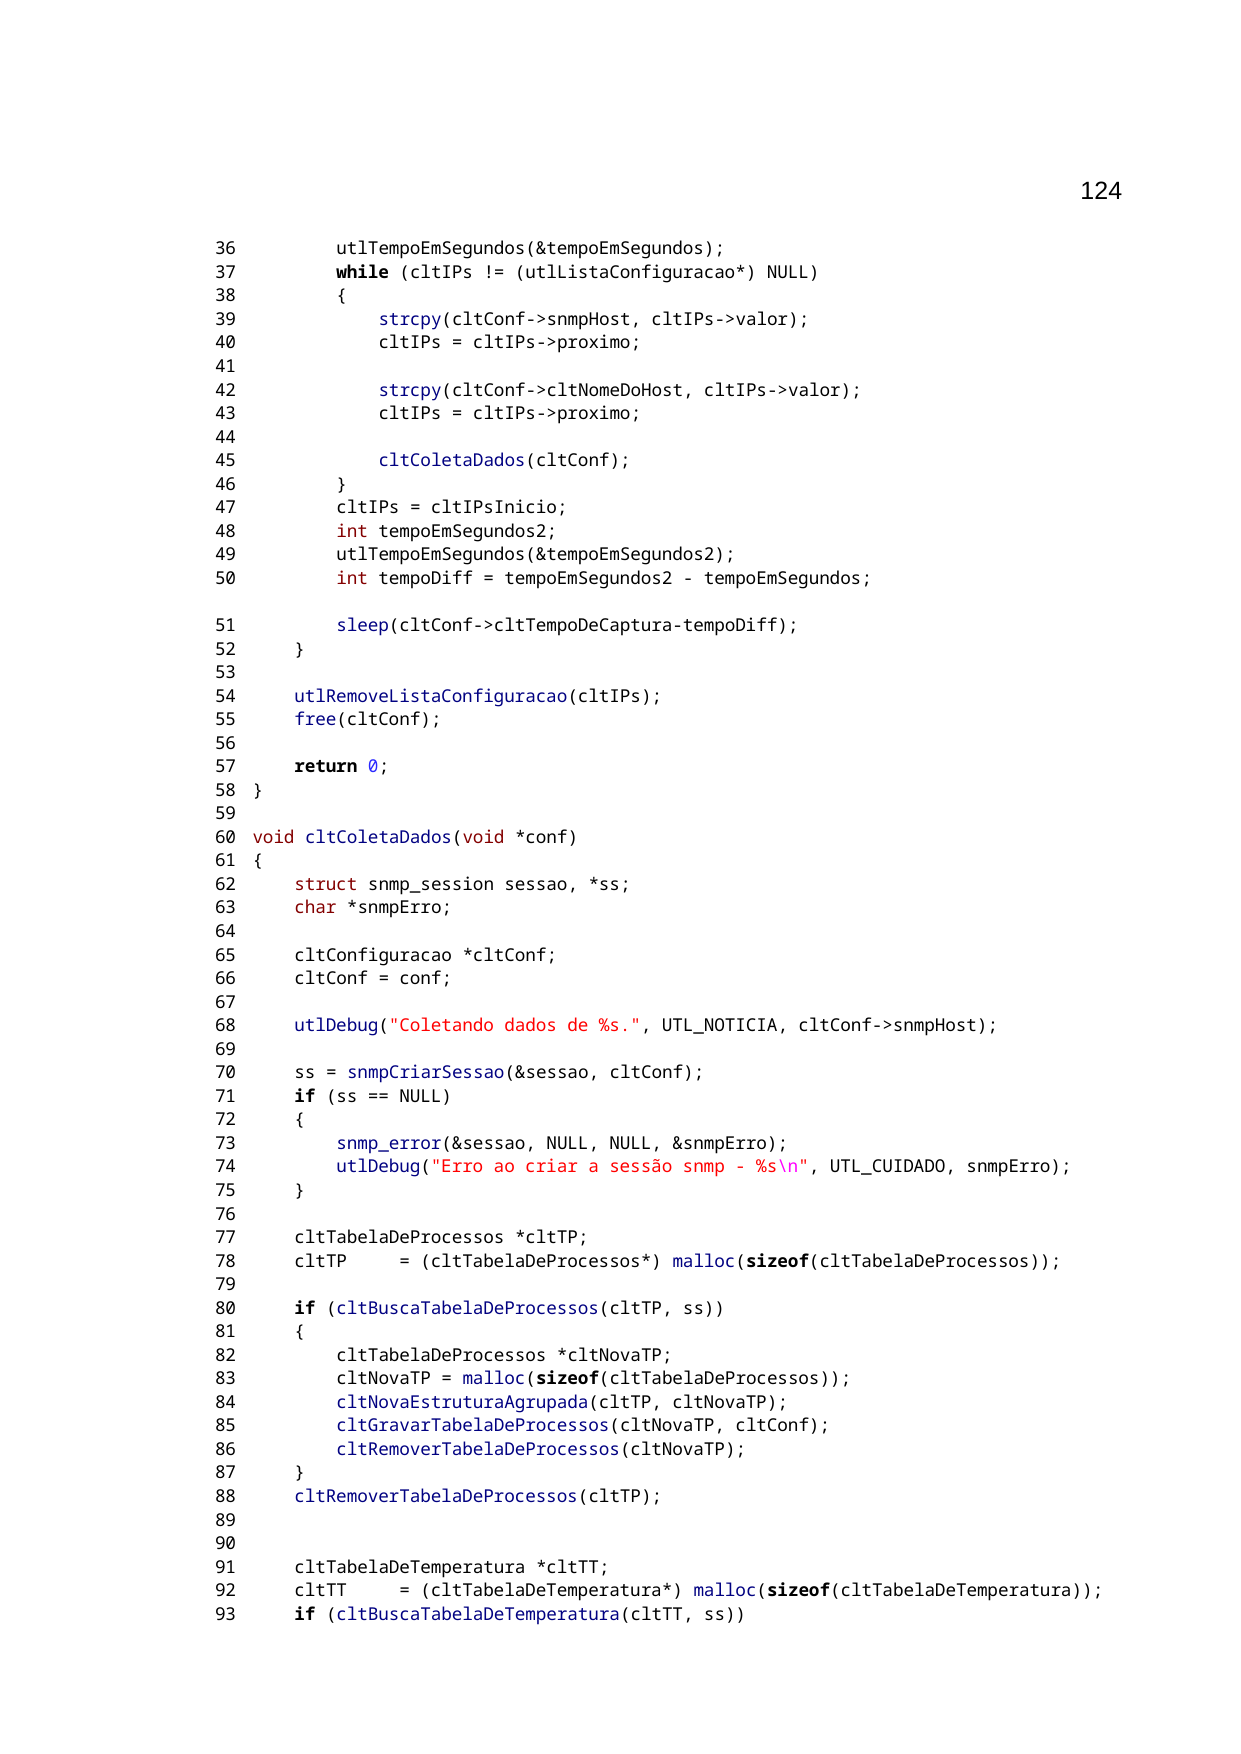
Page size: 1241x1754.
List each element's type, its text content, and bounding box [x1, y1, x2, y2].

list free(cltConf); [215, 707, 1122, 731]
list utlTempoEmSegundos(&tempoEmSegundos2); [215, 542, 1122, 566]
list int tempoDiff = tempoEmSegundos2 - tempoEmSegundos; [215, 566, 1122, 589]
list sleep(cltConf->cltTempoDeCaptura-tempoDiff); [215, 613, 1122, 636]
list cltRemoverTabelaDeProcessos(cltNovaTP); [215, 1437, 1122, 1460]
list cltTabelaDeProcessos *cltTP; [215, 1225, 1122, 1248]
list cltRemoverTabelaDeProcessos(cltTP); [215, 1484, 1122, 1507]
list utlDebug("Erro ao criar a sessão snmp - %s\n", UTL_CUIDADO, snmpErro); [215, 1154, 1122, 1178]
list cltIPs = cltIPsInicio; [215, 495, 1122, 519]
list cltNovaEstruturaAgrupada(cltTP, cltNovaTP); [215, 1390, 1122, 1413]
list void cltColetaDados(void *conf) [215, 825, 1122, 848]
list utlDebug("Coletando dados de %s.", UTL_NOTICIA, cltConf->snmpHost); [215, 1013, 1122, 1037]
list cltTabelaDeProcessos *cltNovaTP; [215, 1343, 1122, 1366]
list while (cltIPs != (utlListaConfiguracao*) NULL) [215, 260, 1122, 283]
list { [215, 848, 1122, 872]
list cltIPs = cltIPs->proximo; [215, 330, 1122, 354]
list cltColetaDados(cltConf); [215, 448, 1122, 472]
list ss = snmpCriarSessao(&sessao, cltConf); [215, 1060, 1122, 1084]
list if (cltBuscaTabelaDeProcessos(cltTP, ss)) [215, 1296, 1122, 1319]
list cltConfiguracao *cltConf; [215, 942, 1122, 966]
list cltConf = conf; [215, 966, 1122, 989]
list strcpy(cltConf->cltNomeDoHost, cltIPs->valor); [215, 377, 1122, 401]
list cltTP = (cltTabelaDeProcessos*) malloc(sizeof(cltTabelaDeProcessos)); [215, 1248, 1122, 1272]
list } [215, 1178, 1122, 1201]
list struct snmp_session sessao, *ss; [215, 872, 1122, 895]
list snmp_error(&sessao, NULL, NULL, &snmpErro); [215, 1131, 1122, 1154]
list cltTT = (cltTabelaDeTemperatura*) malloc(sizeof(cltTabelaDeTemperatura)); [215, 1578, 1122, 1602]
list strcpy(cltConf->snmpHost, cltIPs->valor); [215, 307, 1122, 330]
list cltNovaTP = malloc(sizeof(cltTabelaDeProcessos)); [215, 1366, 1122, 1390]
list cltTabelaDeTemperatura *cltTT; [215, 1554, 1122, 1578]
list { [215, 283, 1122, 307]
list } [215, 636, 1122, 660]
list } [215, 778, 1122, 801]
list char *snmpErro; [215, 895, 1122, 919]
list cltGravarTabelaDeProcessos(cltNovaTP, cltConf); [215, 1413, 1122, 1437]
list { [215, 1107, 1122, 1131]
list cltIPs = cltIPs->proximo; [215, 401, 1122, 424]
list return 0; [215, 754, 1122, 778]
list if (cltBuscaTabelaDeTemperatura(cltTT, ss)) [215, 1602, 1122, 1625]
list { [215, 1319, 1122, 1343]
list } [215, 472, 1122, 495]
list int tempoEmSegundos2; [215, 519, 1122, 542]
list utlRemoveListaConfiguracao(cltIPs); [215, 683, 1122, 707]
list } [215, 1460, 1122, 1484]
list utlTempoEmSegundos(&tempoEmSegundos); [215, 236, 1122, 260]
list if (ss == NULL) [215, 1084, 1122, 1107]
